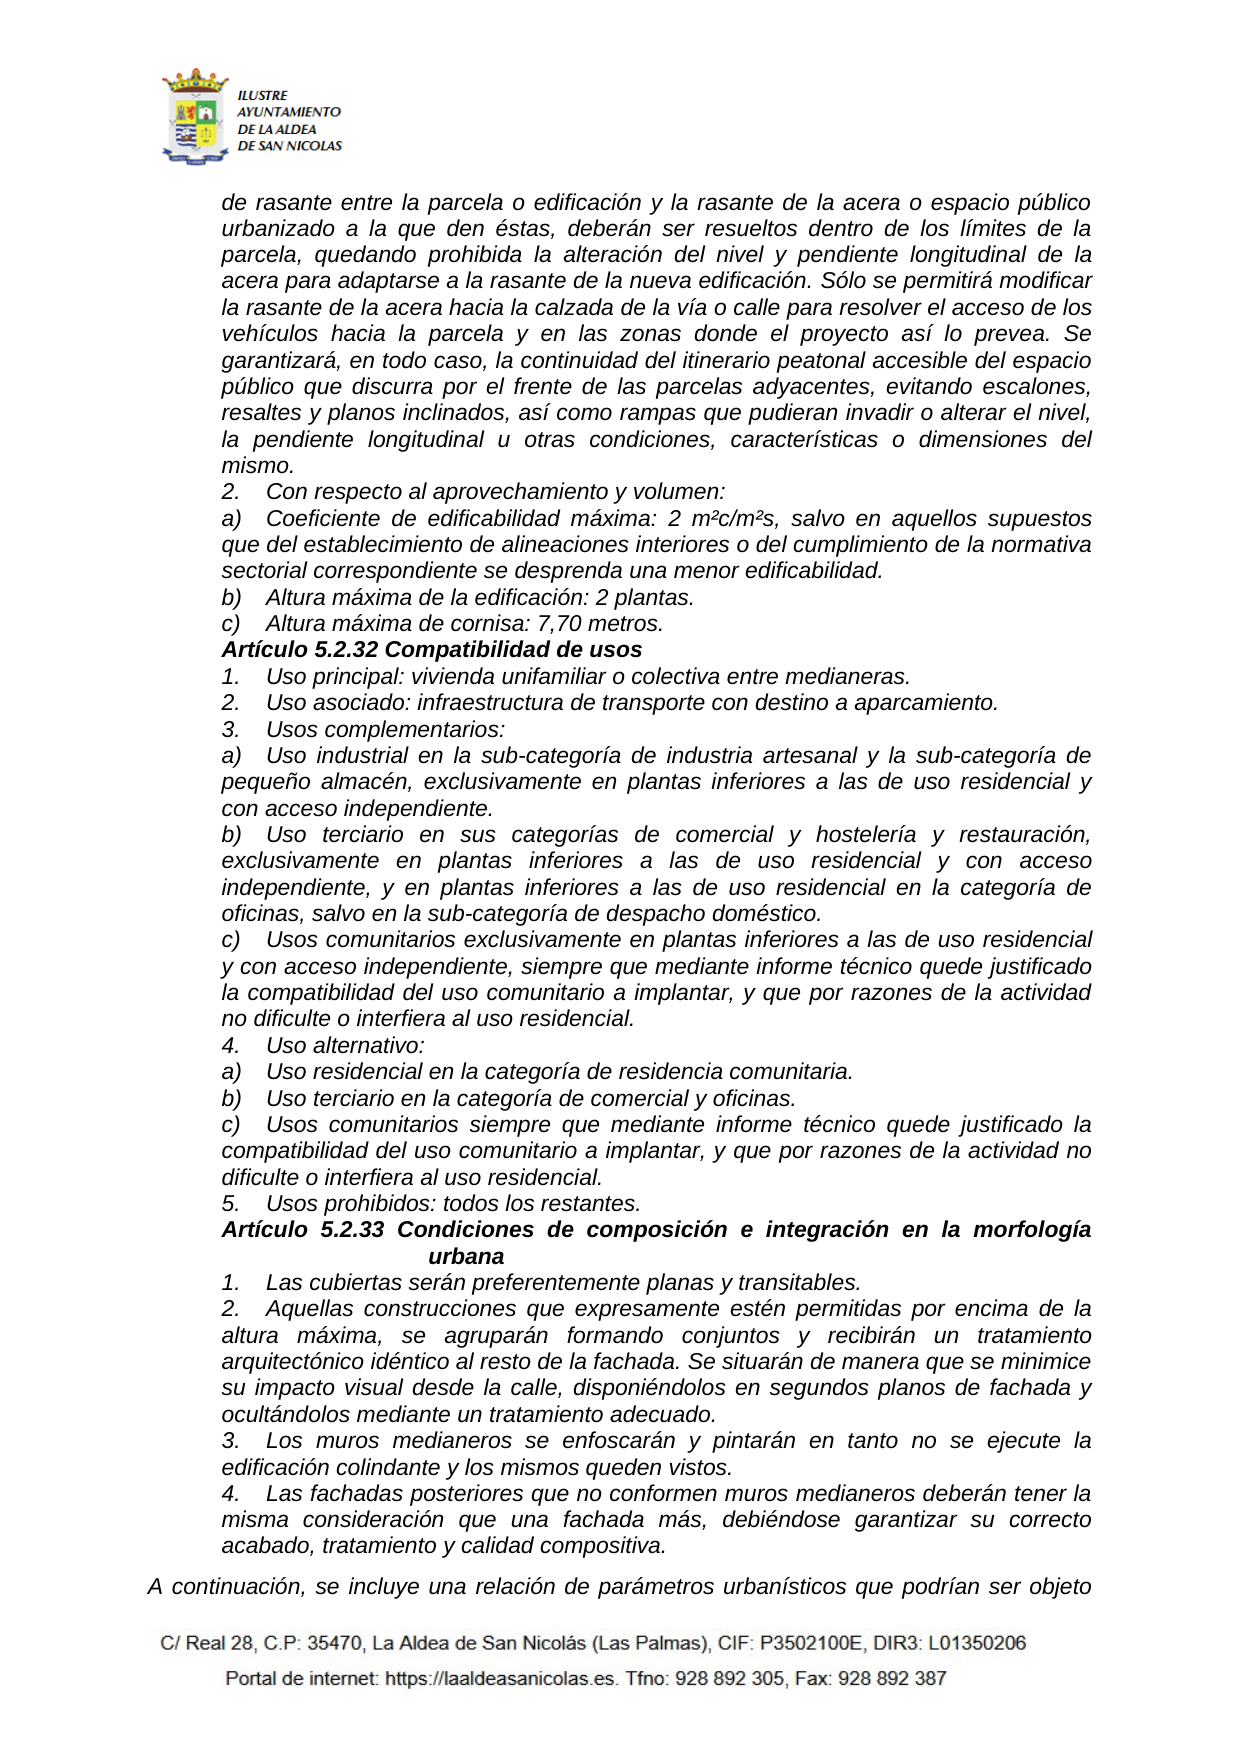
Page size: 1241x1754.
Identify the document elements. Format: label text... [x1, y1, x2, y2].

text 1. Uso principal: vivienda unifamiliar o colectiva entre medianeras. [221, 663, 1093, 689]
text a) Coeficiente de edificabilidad máxima: 2 m²c/m²s, salvo en aquellos supuestos que del establecimiento de alineaciones interiores o del cumplimiento de la normativa sectorial correspondiente se desprenda una menor edificabilidad. [221, 505, 1093, 584]
text 3. Los muros medianeros se enfoscarán y pintarán en tanto no se ejecute la edificación colindante y los mismos queden vistos. [221, 1427, 1093, 1480]
text a) Uso industrial en la sub-categoría de industria artesanal y la sub-categoría de pequeño almacén, exclusivamente en plantas inferiores a las de uso residencial y con acceso independiente. [221, 742, 1093, 821]
text 3. Usos complementarios: [221, 716, 1093, 742]
text 1. Las cubiertas serán preferentemente planas y transitables. [221, 1269, 1093, 1295]
picture [149, 1627, 1034, 1694]
text b) Uso terciario en sus categorías de comercial y hostelería y restauración, exclusivamente en plantas inferiores a las de uso residencial y con acceso independiente, y en plantas inferiores a las de uso residencial en la categoría de oficinas, salvo en la sub-categoría de despacho doméstico. [221, 821, 1093, 926]
subtitle Artículo 5.2.32 Compatibilidad de usos [221, 636, 1093, 663]
text c) Usos comunitarios siempre que mediante informe técnico quede justificado la compatibilidad del uso comunitario a implantar, y que por razones de la actividad no dificulte o interfiera al uso residencial. [221, 1111, 1093, 1190]
text b) Uso terciario en la categoría de comercial y oficinas. [221, 1084, 1093, 1111]
text de rasante entre la parcela o edificación y la rasante de la acera o espacio público urbanizado a la que den éstas, deberán ser resueltos dentro de los límites de la parcela, quedando prohibida la alteración del nivel y pendiente longitudinal de la acera para adaptarse a la rasante de la nueva edificación. Sólo se permitirá modificar la rasante de la acera hacia la calzada de la vía o calle para resolver el acceso de los vehículos hacia la parcela y en las zonas donde el proyecto así lo prevea. Se garantizará, en todo caso, la continuidad del itinerario peatonal accesible del espacio público que discurra por el frente de las parcelas adyacentes, evitando escalones, resaltes y planos inclinados, así como rampas que pudieran invadir o alterar el nivel, la pendiente longitudinal u otras condiciones, características o dimensiones del mismo. [221, 188, 1093, 478]
text 4. Las fachadas posteriores que no conformen muros medianeros deberán tener la misma consideración que una fachada más, debiéndose garantizar su correcto acabado, tratamiento y calidad compositiva. [221, 1480, 1093, 1559]
text 2. Aquellas construcciones que expresamente estén permitidas por encima de la altura máxima, se agruparán formando conjuntos y recibirán un tratamiento arquitectónico idéntico al resto de la fachada. Se situarán de manera que se minimice su impacto visual desde la calle, disponiéndolos en segundos planos de fachada y ocultándolos mediante un tratamiento adecuado. [221, 1295, 1093, 1427]
picture [148, 60, 358, 173]
text 2. Con respecto al aprovechamiento y volumen: [221, 478, 1093, 505]
text 4. Uso alternativo: [221, 1032, 1093, 1058]
text c) Usos comunitarios exclusivamente en plantas inferiores a las de uso residencial y con acceso independiente, siempre que mediante informe técnico quede justificado la compatibilidad del uso comunitario a implantar, y que por razones de la actividad no dificulte o interfiera al uso residencial. [221, 926, 1093, 1032]
text a) Uso residencial en la categoría de residencia comunitaria. [221, 1058, 1093, 1084]
text A continuación, se incluye una relación de parámetros urbanísticos que podrían ser objeto [148, 1573, 1093, 1599]
text 2. Uso asociado: infraestructura de transporte con destino a aparcamiento. [221, 689, 1093, 716]
text 5. Usos prohibidos: todos los restantes. [221, 1190, 1093, 1216]
text c) Altura máxima de cornisa: 7,70 metros. [221, 610, 1093, 636]
subtitle Artículo 5.2.33 Condiciones de composición e integración en la morfología urbana [221, 1216, 1093, 1269]
text b) Altura máxima de la edificación: 2 plantas. [221, 584, 1093, 610]
